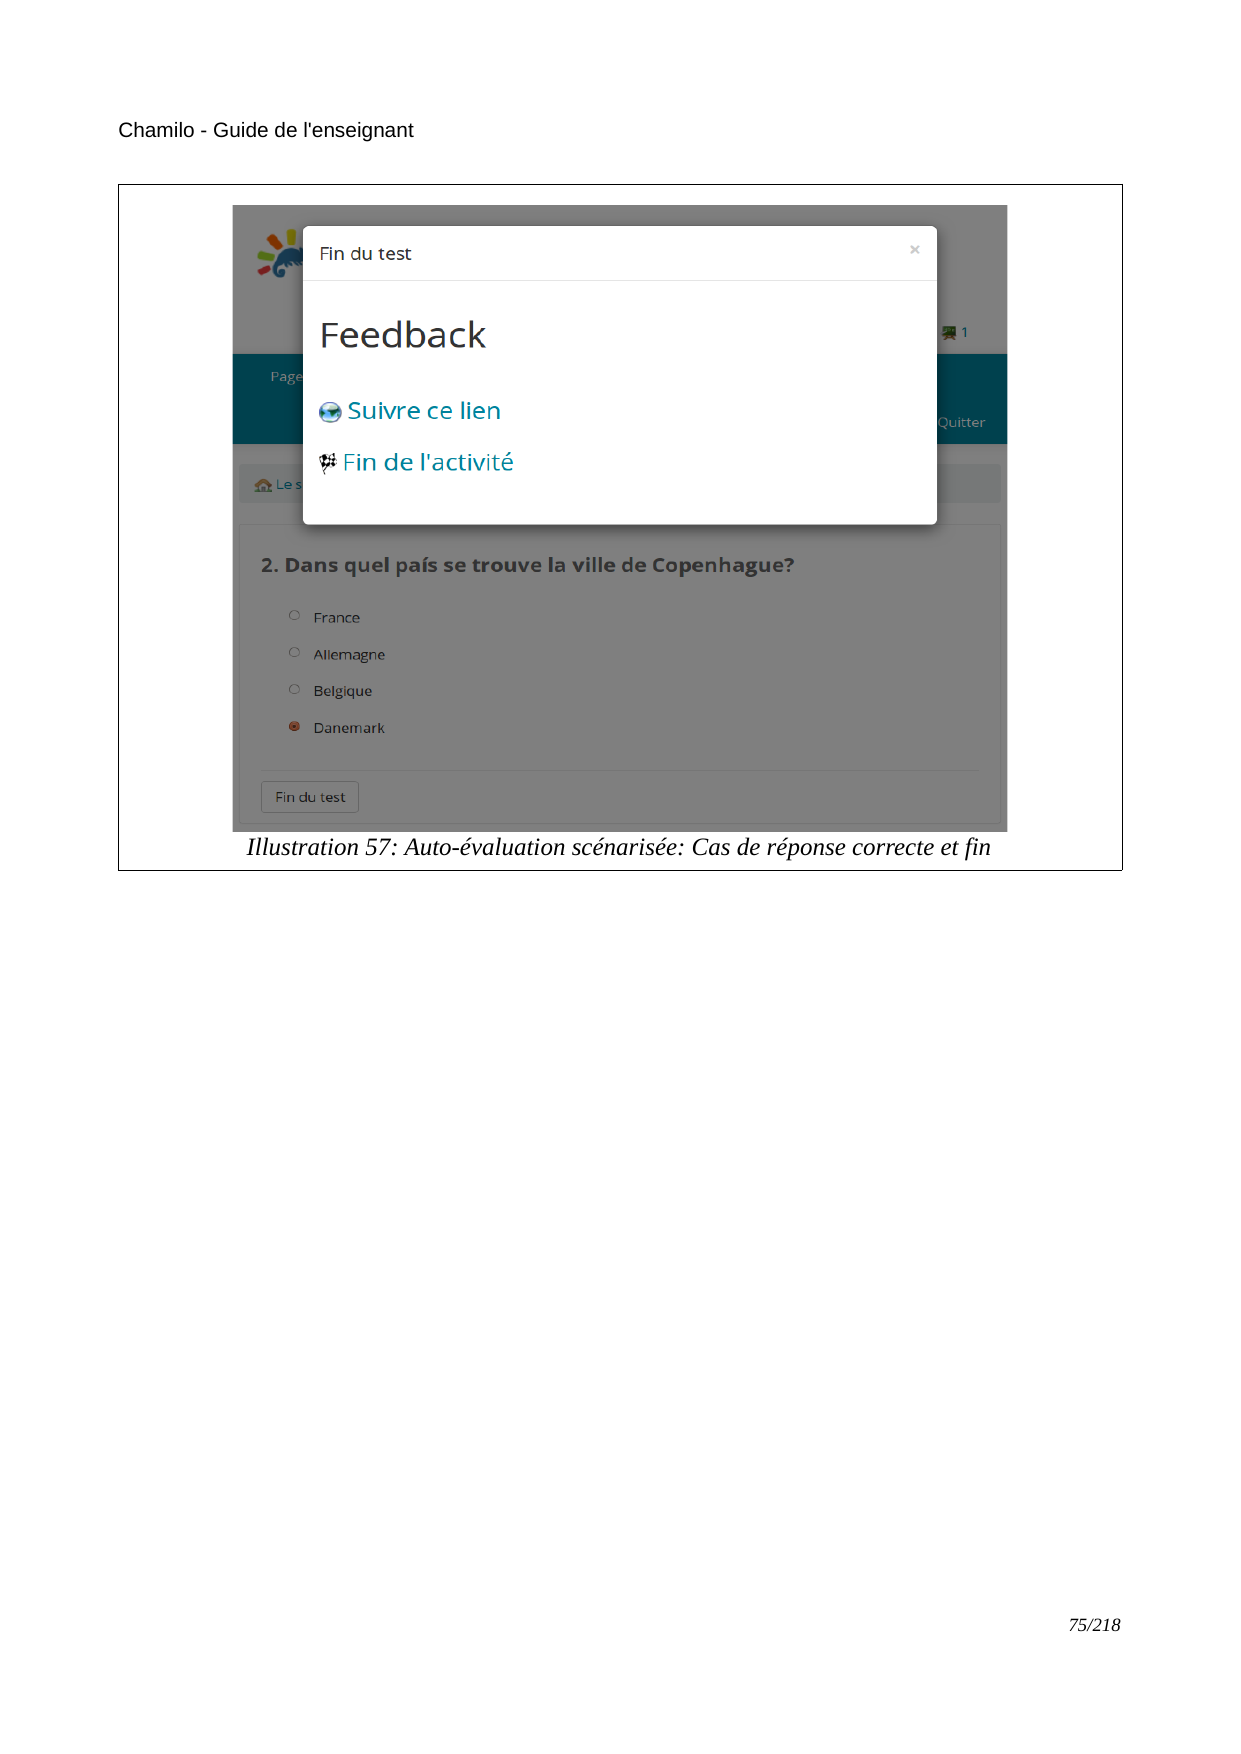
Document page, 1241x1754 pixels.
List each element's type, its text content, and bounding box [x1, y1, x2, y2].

text Illustration 57: Auto-évaluation scénarisée: Cas de réponse correcte et fin [127, 832, 1113, 861]
picture [232, 205, 1008, 832]
